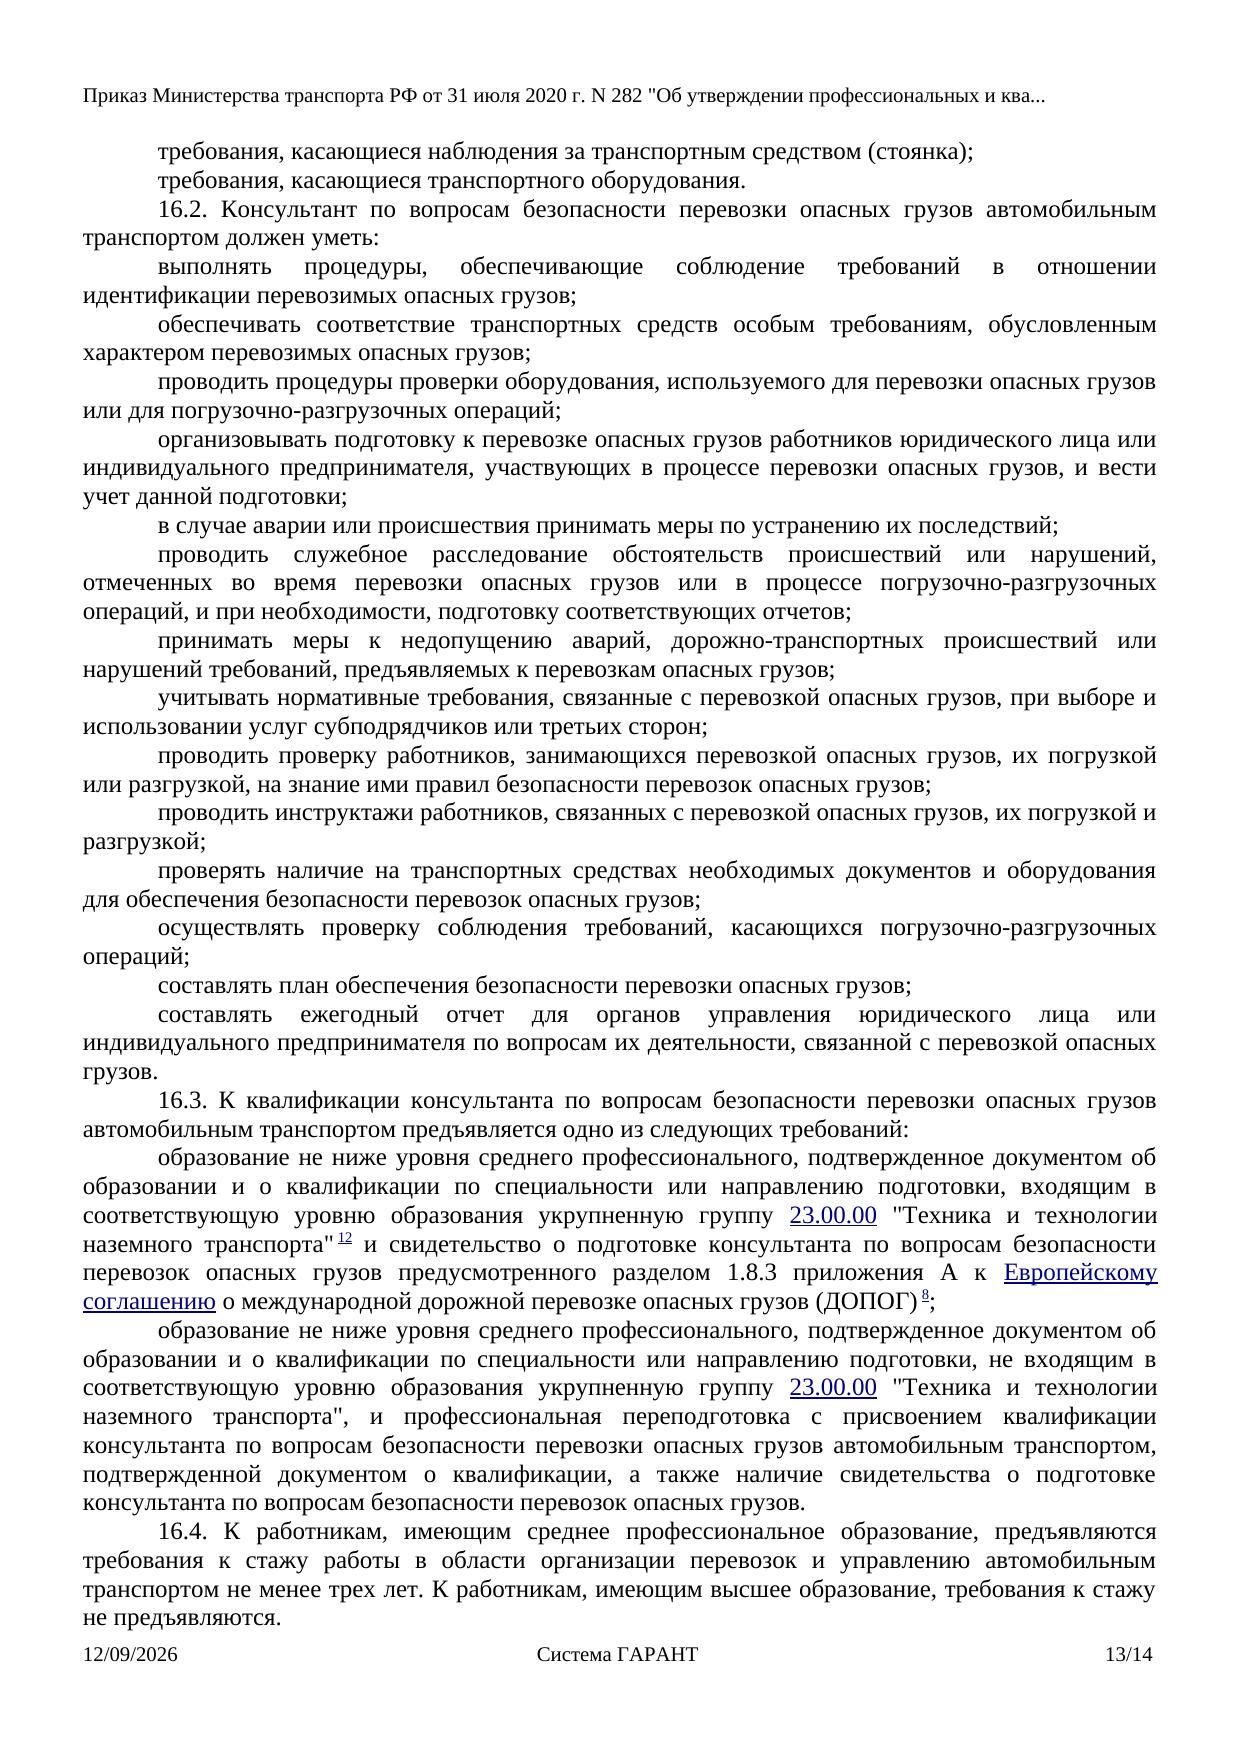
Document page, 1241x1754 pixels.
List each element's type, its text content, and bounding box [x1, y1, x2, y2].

text проводить процедуры проверки оборудования, используемого для перевозки опасных грузов или для погрузочно-разгрузочных операций; [83, 366, 1157, 424]
text 16.3. К квалификации консультанта по вопросам безопасности перевозки опасных грузов автомобильным транспортом предъявляется одно из следующих требований: [83, 1085, 1157, 1142]
text образование не ниже уровня среднего профессионального, подтвержденное документом об образовании и о квалификации по специальности или направлению подготовки, не входящим в соответствующую уровню образования укрупненную группу 23.00.00 "Техника и технологии наземного транспорта", и профессиональная переподготовка с присвоением квалификации консультанта по вопросам безопасности перевозки опасных грузов автомобильным транспортом, подтвержденной документом о квалификации, а также наличие свидетельства о подготовке консультанта по вопросам безопасности перевозок опасных грузов. [83, 1315, 1157, 1516]
text составлять ежегодный отчет для органов управления юридического лица или индивидуального предпринимателя по вопросам их деятельности, связанной с перевозкой опасных грузов. [83, 999, 1157, 1085]
text принимать меры к недопущению аварий, дорожно-транспортных происшествий или нарушений требований, предъявляемых к перевозкам опасных грузов; [83, 625, 1157, 682]
text выполнять процедуры, обеспечивающие соблюдение требований в отношении идентификации перевозимых опасных грузов; [83, 251, 1157, 309]
text 16.4. К работникам, имеющим среднее профессиональное образование, предъявляются требования к стажу работы в области организации перевозок и управлению автомобильным транспортом не менее трех лет. К работникам, имеющим высшее образование, требования к стажу не предъявляются. [83, 1516, 1157, 1631]
text осуществлять проверку соблюдения требований, касающихся погрузочно-разгрузочных операций; [83, 912, 1157, 970]
text в случае аварии или происшествия принимать меры по устранению их последствий; [83, 510, 1157, 539]
text составлять план обеспечения безопасности перевозки опасных грузов; [83, 970, 1157, 999]
text требования, касающиеся транспортного оборудования. [83, 165, 1157, 194]
text требования, касающиеся наблюдения за транспортным средством (стоянка); [83, 136, 1157, 165]
text проверять наличие на транспортных средствах необходимых документов и оборудования для обеспечения безопасности перевозок опасных грузов; [83, 855, 1157, 912]
text учитывать нормативные требования, связанные с перевозкой опасных грузов, при выборе и использовании услуг субподрядчиков или третьих сторон; [83, 682, 1157, 740]
text проводить инструктажи работников, связанных с перевозкой опасных грузов, их погрузкой и разгрузкой; [83, 797, 1157, 855]
text 16.2. Консультант по вопросам безопасности перевозки опасных грузов автомобильным транспортом должен уметь: [83, 194, 1157, 251]
text обеспечивать соответствие транспортных средств особым требованиям, обусловленным характером перевозимых опасных грузов; [83, 309, 1157, 366]
text проводить служебное расследование обстоятельств происшествий или нарушений, отмеченных во время перевозки опасных грузов или в процессе погрузочно-разгрузочных операций, и при необходимости, подготовку соответствующих отчетов; [83, 539, 1157, 625]
text образование не ниже уровня среднего профессионального, подтвержденное документом об образовании и о квалификации по специальности или направлению подготовки, входящим в соответствующую уровню образования укрупненную группу 23.00.00 "Техника и технологии наземного транспорта" 12 и свидетельство о подготовке консультанта по вопросам безопасности перевозок опасных грузов предусмотренного разделом 1.8.3 приложения А к Европейскому соглашению о международной дорожной перевозке опасных грузов (ДОПОГ) 8; [83, 1142, 1157, 1315]
text организовывать подготовку к перевозке опасных грузов работников юридического лица или индивидуального предпринимателя, участвующих в процессе перевозки опасных грузов, и вести учет данной подготовки; [83, 424, 1157, 510]
text проводить проверку работников, занимающихся перевозкой опасных грузов, их погрузкой или разгрузкой, на знание ими правил безопасности перевозок опасных грузов; [83, 740, 1157, 797]
